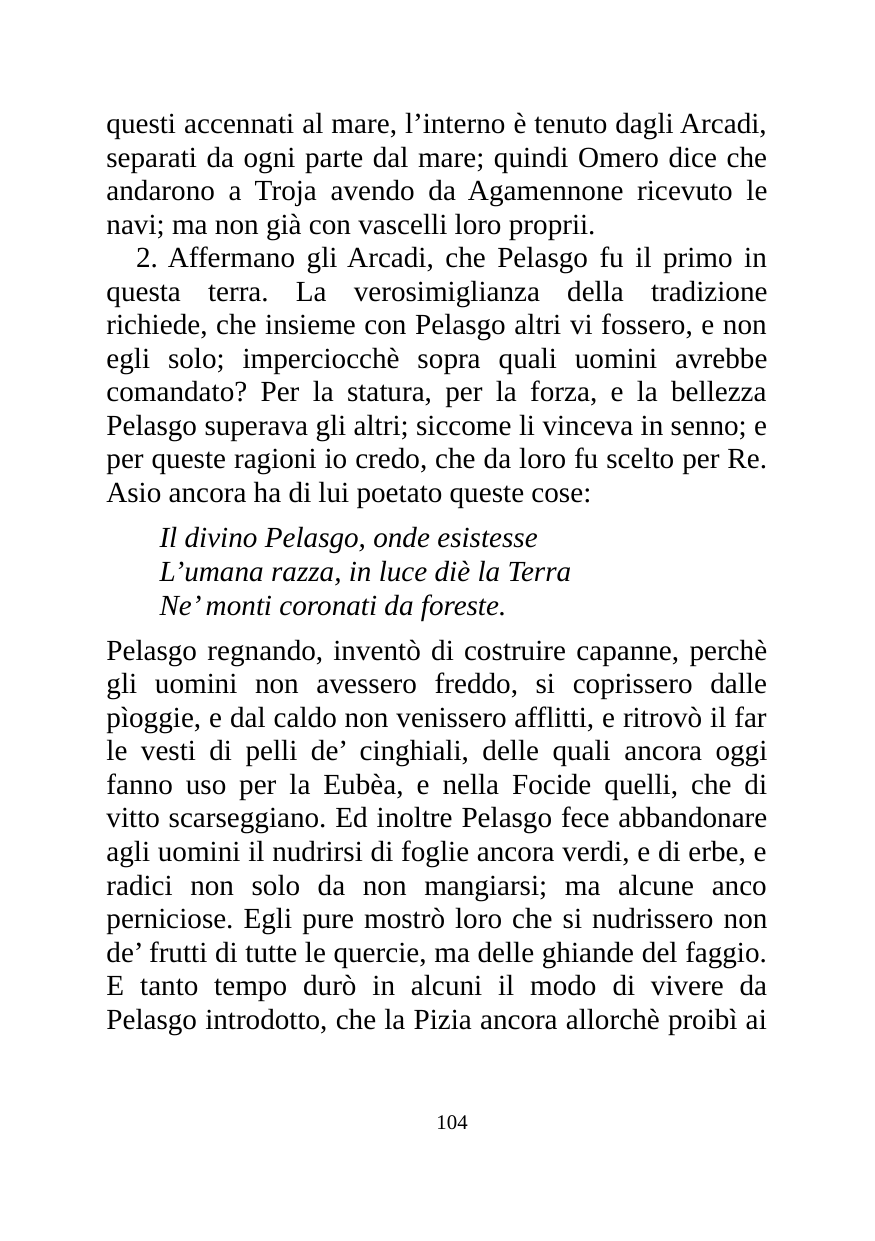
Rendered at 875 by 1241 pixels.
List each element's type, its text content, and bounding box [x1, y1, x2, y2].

text Pelasgo regnando, inventò di costruire capanne, perchè gli uomini non avessero freddo, si coprissero dalle pìoggie, e dal caldo non venissero afflitti, e ritrovò il far le vesti di pelli de’ cinghiali, delle quali ancora oggi fanno uso per la Eubèa, e nella Focide quelli, che di vitto scarseggiano. Ed inoltre Pelasgo fece abbandonare agli uomini il nudrirsi di foglie ancora verdi, e di erbe, e radici non solo da non mangiarsi; ma alcune anco perniciose. Egli pure mostrò loro che si nudrissero non de’ frutti di tutte le quercie, ma delle ghiande del faggio. E tanto tempo durò in alcuni il modo di vivere da Pelasgo introdotto, che la Pizia ancora allorchè proibì ai [106, 633, 768, 1035]
text questi accennati al mare, l’interno è tenuto dagli Arcadi, separati da ogni parte dal mare; quindi Omero dice che andarono a Troja avendo da Agamennone ricevuto le navi; ma non già con vascelli loro proprii. [106, 106, 768, 240]
text 2. Affermano gli Arcadi, che Pelasgo fu il primo in questa terra. La verosimiglianza della tradizione richiede, che insieme con Pelasgo altri vi fossero, e non egli solo; imperciocchè sopra quali uomini avrebbe comandato? Per la statura, per la forza, e la bellezza Pelasgo superava gli altri; siccome li vinceva in senno; e per queste ragioni io credo, che da loro fu scelto per Re. Asio ancora ha di lui poetato queste cose: [106, 240, 768, 509]
text Il divino Pelasgo, onde esistesse L’umana razza, in luce diè la Terra Ne’ monti coronati da foreste. [159, 521, 768, 621]
